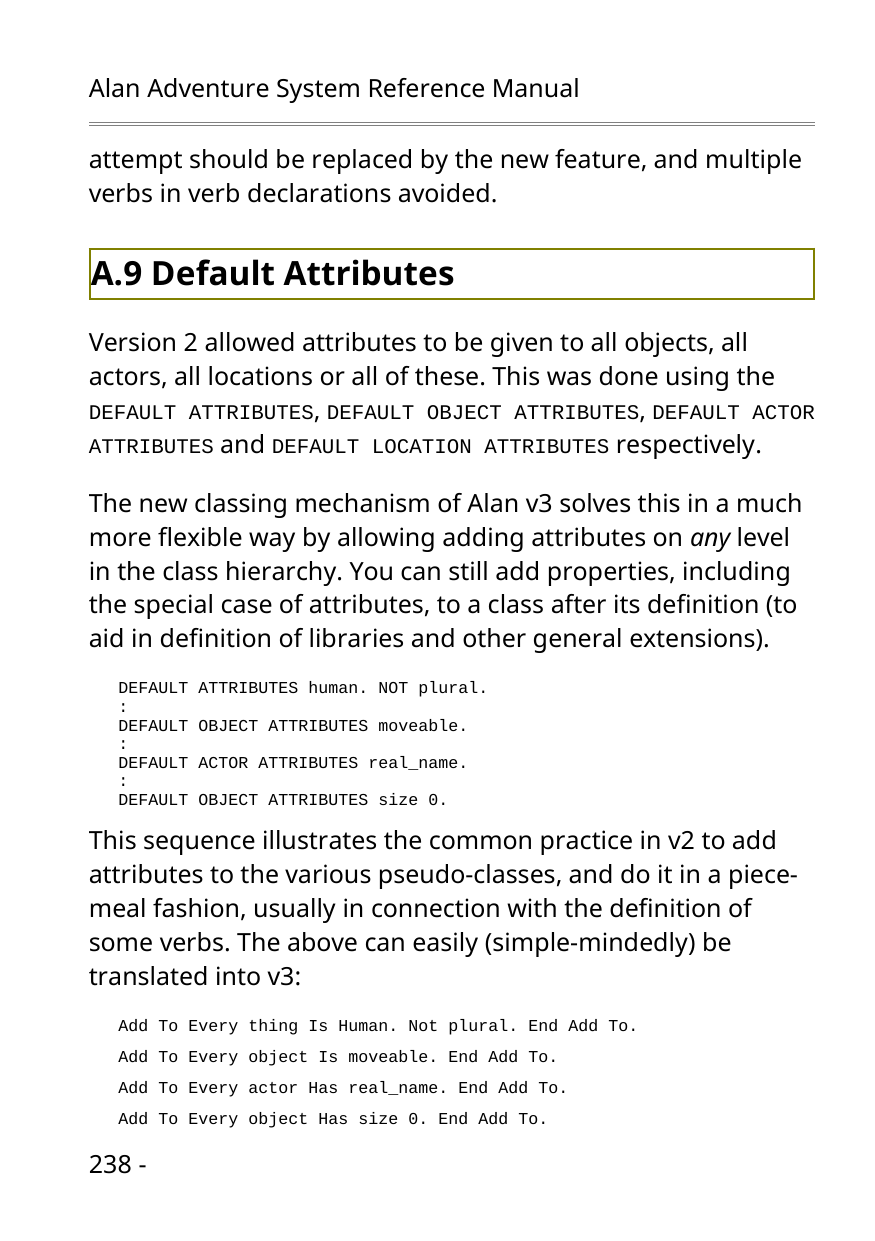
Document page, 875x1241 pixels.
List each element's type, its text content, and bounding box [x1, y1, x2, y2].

text Add To Every thing Is Human. Not plural. End Add To. [118, 1017, 815, 1036]
text This sequence illustrates the common practice in v2 to add attributes to the various pseudo-classes, and do it in a piece-meal fashion, usually in connection with the definition of some verbs. The above can easily (simple-mindedly) be translated into v3: [88, 823, 815, 992]
text Add To Every object Has size 0. End Add To. [118, 1111, 815, 1129]
text Add To Every actor Has real_name. End Add To. [118, 1079, 815, 1098]
text attempt should be replaced by the new feature, and multiple verbs in verb declarations avoided. [88, 142, 815, 210]
text The new classing mechanism of Alan v3 solves this in a much more flexible way by allowing adding attributes on any level in the class hierarchy. You can still add properties, including the special case of attributes, to a class after its definition (to aid in definition of libraries and other general extensions). [88, 486, 815, 655]
text Version 2 allowed attributes to be given to all objects, all actors, all locations or all of these. This was done using the DEFAULT ATTRIBUTES, DEFAULT OBJECT ATTRIBUTES, DEFAULT ACTOR ATTRIBUTES and DEFAULT LOCATION ATTRIBUTES respectively. [88, 325, 815, 461]
subtitle Default Attributes [91, 250, 813, 298]
text Add To Every object Is moveable. End Add To. [118, 1048, 815, 1067]
text DEFAULT ATTRIBUTES human. NOT plural. : DEFAULT OBJECT ATTRIBUTES moveable. : DEFAULT ACTOR ATTRIBUTES real_name. : DEFAULT OBJECT ATTRIBUTES size 0. [118, 680, 815, 810]
